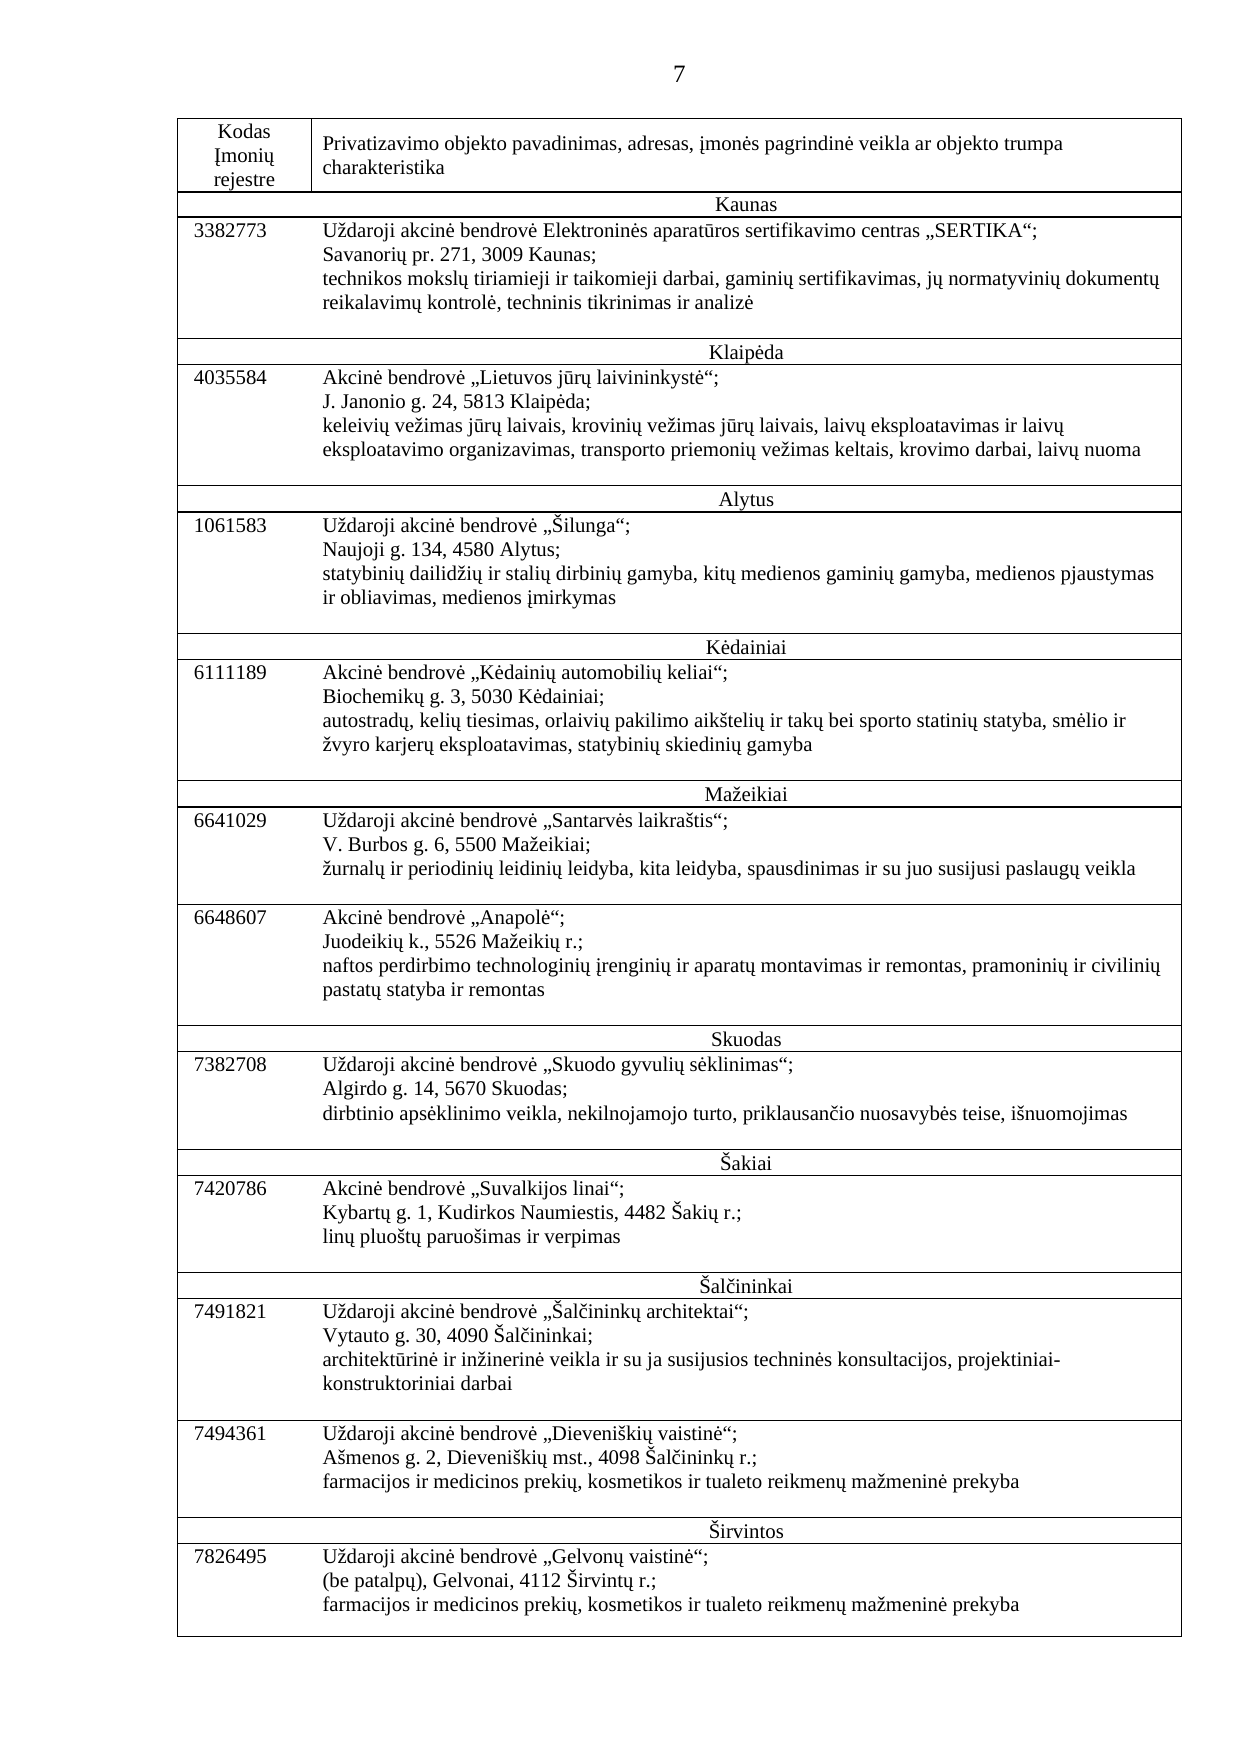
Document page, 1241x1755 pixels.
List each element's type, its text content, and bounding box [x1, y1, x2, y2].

table_cell [178, 1151, 311, 1175]
table_cell [178, 461, 1181, 485]
table_cell Kaunas [311, 193, 1181, 216]
table_cell [178, 1493, 1181, 1517]
table_cell 1061583 [178, 513, 311, 609]
table_cell 6648607 [178, 905, 311, 1001]
table_cell [178, 1274, 311, 1298]
table_cell Uždaroji akcinė bendrovė „Dieveniškių vaistinė“; Ašmenos g. 2, Dieveniškių mst., 4098 Šalčininkų r.; farmacijos ir medicinos prekių, kosmetikos ir tualeto reikmenų mažmeninė prekyba [311, 1421, 1181, 1493]
table_cell Širvintos [311, 1519, 1181, 1543]
table_cell Akcinė bendrovė „Lietuvos jūrų laivininkystė“; J. Janonio g. 24, 5813 Klaipėda; keleivių vežimas jūrų laivais, krovinių vežimas jūrų laivais, laivų eksploatavimas ir laivų eksploatavimo organizavimas, transporto priemonių vežimas keltais, krovimo darbai, laivų nuoma [311, 365, 1181, 461]
table_header Kodas Įmonių rejestre [178, 119, 311, 191]
table_cell [178, 783, 311, 806]
table_cell [178, 1001, 1181, 1025]
table_cell Kėdainiai [311, 635, 1181, 659]
table_cell Skuodas [311, 1027, 1181, 1051]
table_cell 7420786 [178, 1176, 311, 1248]
table_cell Uždaroji akcinė bendrovė „Skuodo gyvulių sėklinimas“; Algirdo g. 14, 5670 Skuodas; dirbtinio apsėklinimo veikla, nekilnojamojo turto, priklausančio nuosavybės teise, išnuomojimas [311, 1052, 1181, 1124]
table_cell [178, 488, 311, 511]
table_cell Mažeikiai [311, 783, 1181, 806]
table_cell [178, 1395, 1181, 1419]
table_cell [178, 340, 311, 364]
table_cell Alytus [311, 488, 1181, 511]
table_cell Klaipėda [311, 340, 1181, 364]
table_cell 6641029 [178, 808, 311, 880]
table_cell [178, 756, 1181, 780]
table_cell [178, 193, 311, 216]
table_cell [178, 609, 1181, 633]
table_header Privatizavimo objekto pavadinimas, adresas, įmonės pagrindinė veikla ar objekto trumpa charakteristika [312, 119, 1181, 191]
table_cell Uždaroji akcinė bendrovė „Santarvės laikraštis“; V. Burbos g. 6, 5500 Mažeikiai; žurnalų ir periodinių leidinių leidyba, kita leidyba, spausdinimas ir su juo susijusi paslaugų veikla [311, 808, 1181, 880]
table_cell [178, 1616, 1181, 1636]
table_cell 7491821 [178, 1299, 311, 1395]
table_cell 3382773 [178, 218, 311, 314]
table_cell [178, 635, 311, 659]
table_cell 7494361 [178, 1421, 311, 1493]
table_cell Uždaroji akcinė bendrovė „Šilunga“; Naujoji g. 134, 4580 Alytus; statybinių dailidžių ir stalių dirbinių gamyba, kitų medienos gaminių gamyba, medienos pjaustymas ir obliavimas, medienos įmirkymas [311, 513, 1181, 609]
table_cell Šalčininkai [311, 1274, 1181, 1298]
table_cell [178, 1125, 1181, 1148]
table_cell Šakiai [311, 1151, 1181, 1175]
table_cell [178, 880, 1181, 904]
table_cell [178, 1248, 1181, 1272]
table_cell [178, 1519, 311, 1543]
table_cell Uždaroji akcinė bendrovė „Gelvonų vaistinė“; (be patalpų), Gelvonai, 4112 Širvintų r.; farmacijos ir medicinos prekių, kosmetikos ir tualeto reikmenų mažmeninė prekyba [311, 1544, 1181, 1616]
table_cell [178, 1027, 311, 1051]
table_cell Akcinė bendrovė „Suvalkijos linai“; Kybartų g. 1, Kudirkos Naumiestis, 4482 Šakių r.; linų pluoštų paruošimas ir verpimas [311, 1176, 1181, 1248]
table_cell Akcinė bendrovė „Kėdainių automobilių keliai“; Biochemikų g. 3, 5030 Kėdainiai; autostradų, kelių tiesimas, orlaivių pakilimo aikštelių ir takų bei sporto statinių statyba, smėlio ir žvyro karjerų eksploatavimas, statybinių skiedinių gamyba [311, 660, 1181, 756]
table_cell Uždaroji akcinė bendrovė Elektroninės aparatūros sertifikavimo centras „SERTIKA“; Savanorių pr. 271, 3009 Kaunas; technikos mokslų tiriamieji ir taikomieji darbai, gaminių sertifikavimas, jų normatyvinių dokumentų reikalavimų kontrolė, techninis tikrinimas ir analizė [311, 218, 1181, 314]
table_cell Akcinė bendrovė „Anapolė“; Juodeikių k., 5526 Mažeikių r.; naftos perdirbimo technologinių įrenginių ir aparatų montavimas ir remontas, pramoninių ir civilinių pastatų statyba ir remontas [311, 905, 1181, 1001]
table_cell Uždaroji akcinė bendrovė „Šalčininkų architektai“; Vytauto g. 30, 4090 Šalčininkai; architektūrinė ir inžinerinė veikla ir su ja susijusios techninės konsultacijos, projektiniai-konstruktoriniai darbai [311, 1299, 1181, 1395]
table_cell 4035584 [178, 365, 311, 461]
table_cell 6111189 [178, 660, 311, 756]
table_cell 7382708 [178, 1052, 311, 1124]
table_cell 7826495 [178, 1544, 311, 1616]
table_cell [178, 314, 1181, 338]
